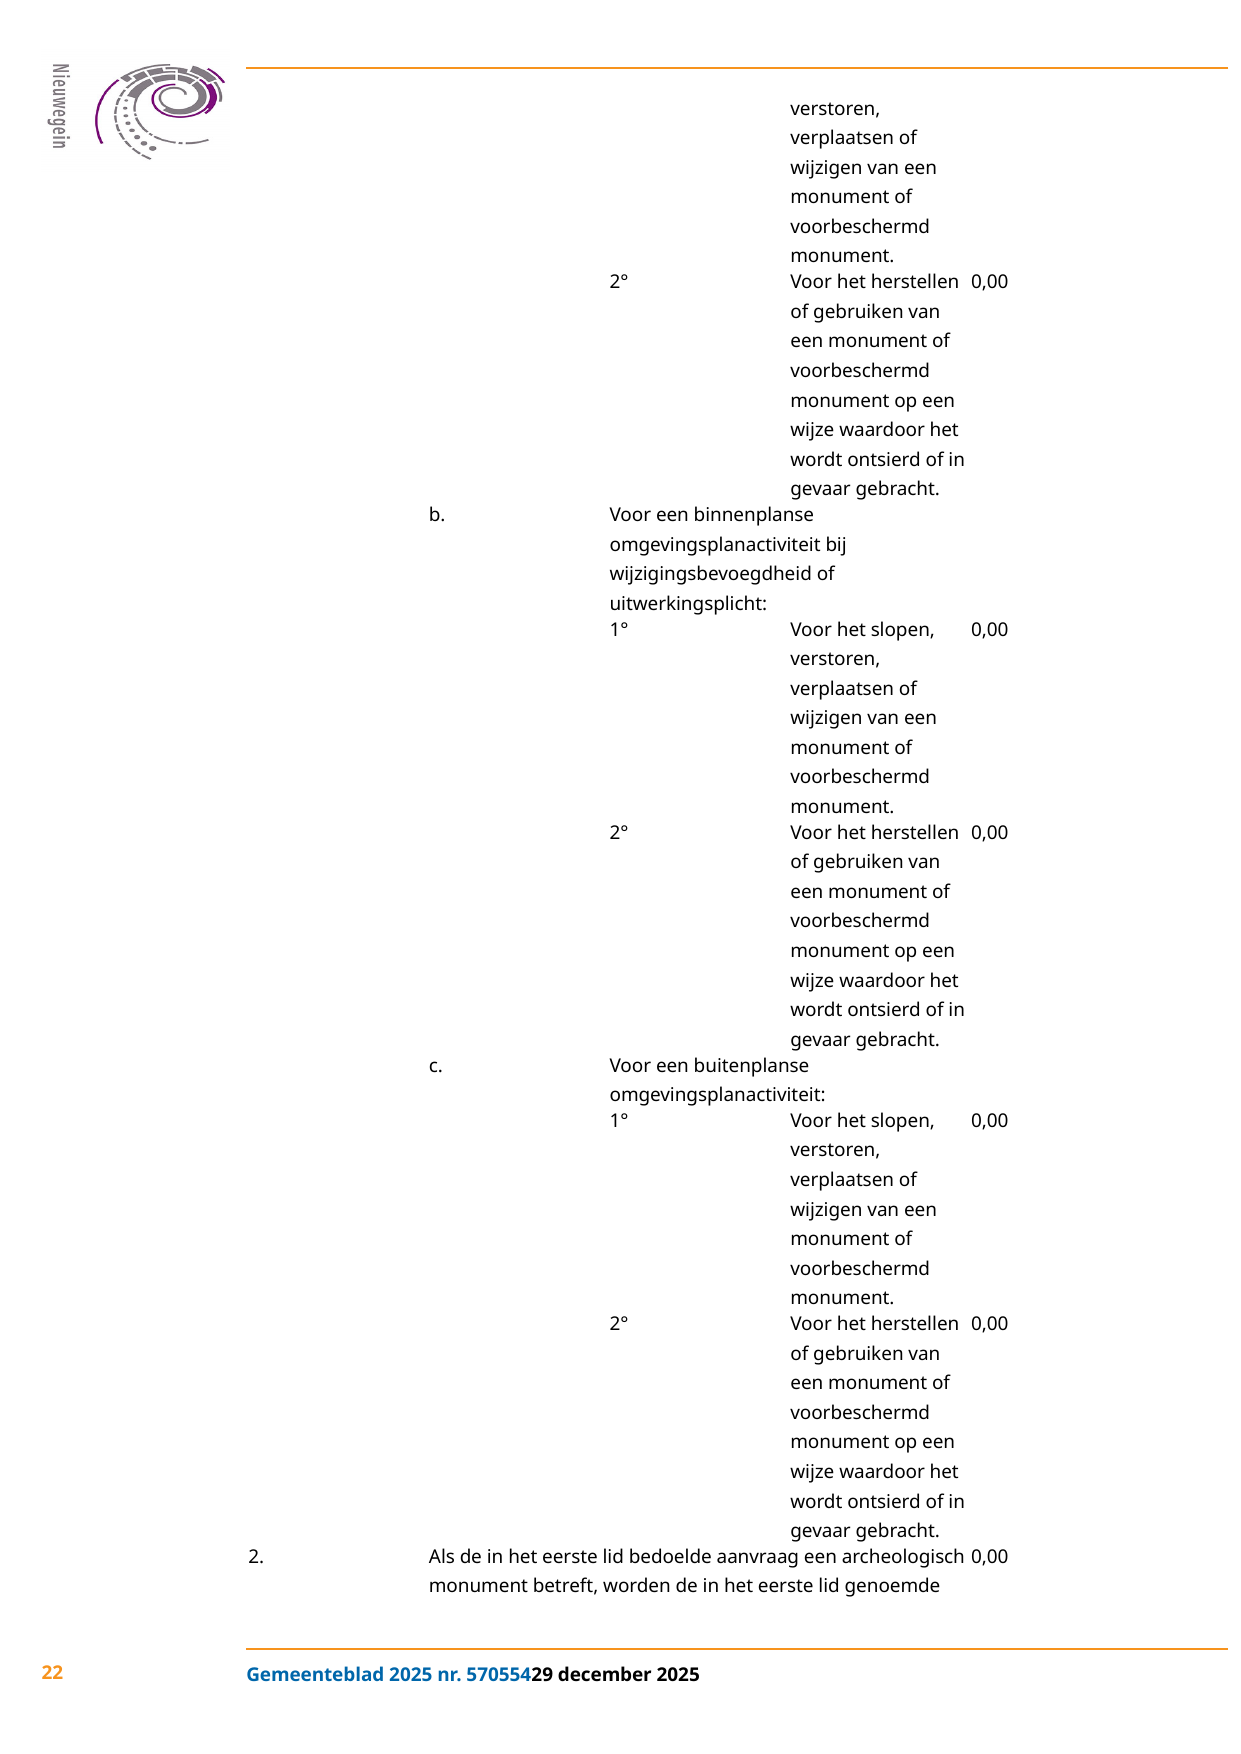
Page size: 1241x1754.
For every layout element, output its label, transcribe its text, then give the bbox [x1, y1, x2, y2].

table_cell [248, 1310, 429, 1543]
table_cell Voor het slopen, verstoren, verplaatsen of wijzigen van een monument of voorbeschermd monument. [790, 616, 971, 819]
table_cell 2° [609, 819, 790, 1052]
table_cell [971, 1052, 1152, 1107]
table_cell [429, 616, 609, 819]
table_cell [429, 269, 609, 501]
table_cell 1° [609, 1107, 790, 1310]
table_cell [429, 819, 609, 1052]
table_cell [429, 1107, 609, 1310]
table_cell 2° [609, 269, 790, 501]
table_cell [248, 95, 429, 268]
table_cell [971, 95, 1152, 268]
table_cell 0,00 [971, 1310, 1152, 1543]
table_cell [248, 1107, 429, 1310]
table_cell Als de in het eerste lid bedoelde aanvraag een archeologisch monument betreft, worden de in het eerste lid genoemde [429, 1543, 971, 1598]
table_cell Voor het slopen, verstoren, verplaatsen of wijzigen van een monument of voorbeschermd monument. [790, 1107, 971, 1310]
table_cell b. [429, 501, 609, 616]
picture [41, 47, 231, 172]
table_cell 0,00 [971, 269, 1152, 501]
table_cell 0,00 [971, 1107, 1152, 1310]
table_cell 2. [248, 1543, 429, 1598]
table_cell 2° [609, 1310, 790, 1543]
table_cell Voor een binnenplanse omgevingsplanactiviteit bij wijzigingsbevoegdheid of uitwerkingsplicht: [609, 501, 971, 616]
table_cell [971, 501, 1152, 616]
table_cell 0,00 [971, 616, 1152, 819]
table_cell 0,00 [971, 1543, 1152, 1598]
table_cell [609, 95, 790, 268]
table_cell verstoren, verplaatsen of wijzigen van een monument of voorbeschermd monument. [790, 95, 971, 268]
table_cell c. [429, 1052, 609, 1107]
table_cell [248, 501, 429, 616]
table_cell [248, 1052, 429, 1107]
table_cell [429, 95, 609, 268]
table_cell 0,00 [971, 819, 1152, 1052]
table_cell [248, 269, 429, 501]
table_cell [429, 1310, 609, 1543]
table_cell Voor een buitenplanse omgevingsplanactiviteit: [609, 1052, 971, 1107]
table_cell Voor het herstellen of gebruiken van een monument of voorbeschermd monument op een wijze waardoor het wordt ontsierd of in gevaar gebracht. [790, 1310, 971, 1543]
table_cell Voor het herstellen of gebruiken van een monument of voorbeschermd monument op een wijze waardoor het wordt ontsierd of in gevaar gebracht. [790, 819, 971, 1052]
table_cell [248, 616, 429, 819]
table_cell 1° [609, 616, 790, 819]
table_cell Voor het herstellen of gebruiken van een monument of voorbeschermd monument op een wijze waardoor het wordt ontsierd of in gevaar gebracht. [790, 269, 971, 501]
table_cell [248, 819, 429, 1052]
